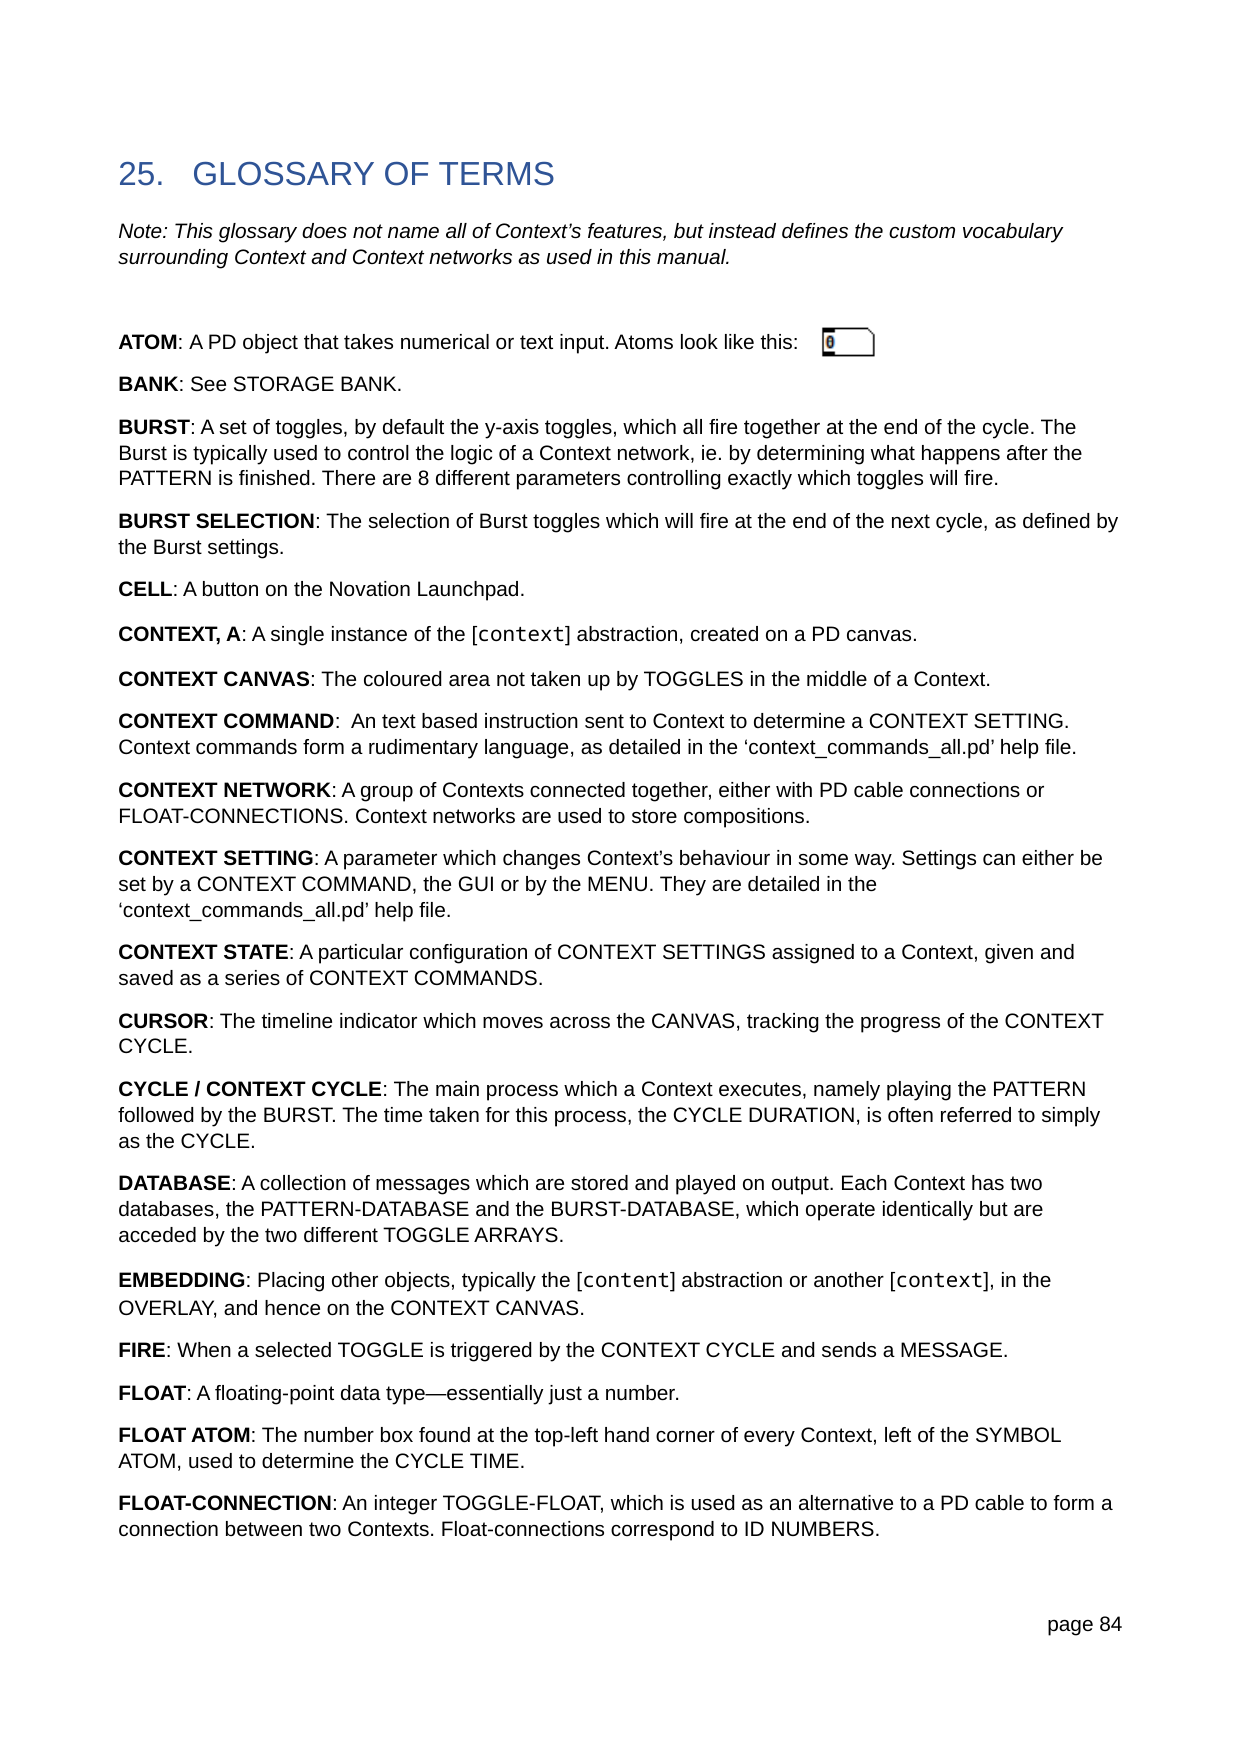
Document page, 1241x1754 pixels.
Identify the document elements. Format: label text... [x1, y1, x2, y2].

text CONTEXT NETWORK: A group of Contexts connected together, either with PD cable connections or FLOAT-CONNECTIONS. Context networks are used to store compositions. [118, 778, 1122, 827]
text DATABASE: A collection of messages which are stored and played on output. Each Context has two databases, the PATTERN-DATABASE and the BURST-DATABASE, which operate identically but are acceded by the two different TOGGLE ARRAYS. [118, 1171, 1122, 1247]
text FLOAT: A floating-point data type—essentially just a number. [118, 1380, 1122, 1404]
text FIRE: When a selected TOGGLE is triggered by the CONTEXT CYCLE and sends a MESSAGE. [118, 1338, 1122, 1362]
text CYCLE / CONTEXT CYCLE: The main process which a Context executes, namely playing the PATTERN followed by the BURST. The time taken for this process, the CYCLE DURATION, is often referred to simply as the CYCLE. [118, 1077, 1122, 1152]
text ATOM: A PD object that takes numerical or text input. Atoms look like this: [118, 329, 813, 353]
text CONTEXT COMMAND: An text based instruction sent to Context to determine a CONTEXT SETTING. Context commands form a rudimentary language, as detailed in the ‘context_commands_all.pd’ help file. [118, 709, 1122, 759]
text CONTEXT, A: A single instance of the [context] abstraction, created on a PD canvas. [118, 619, 1122, 648]
text CONTEXT SETTING: A parameter which changes Context’s behaviour in some way. Settings can either be set by a CONTEXT COMMAND, the GUI or by the MENU. They are detailed in the ‘context_commands_all.pd’ help file. [118, 846, 1122, 922]
text BURST SELECTION: The selection of Burst toggles which will fire at the end of the next cycle, as defined by the Burst settings. [118, 509, 1122, 558]
text CURSOR: The timeline indicator which moves across the CANVAS, tracking the progress of the CONTEXT CYCLE. [118, 1008, 1122, 1058]
text FLOAT-CONNECTION: An integer TOGGLE-FLOAT, which is used as an alternative to a PD cable to form a connection between two Contexts. Float-connections correspond to ID NUMBERS. [118, 1491, 1122, 1541]
picture [813, 320, 885, 363]
text BURST: A set of toggles, by default the y-axis toggles, which all fire together at the end of the cycle. The Burst is typically used to control the logic of a Context network, ie. by determining what happens after the PATTERN is finished. There are 8 different parameters controlling exactly which toggles will fire. [118, 414, 1122, 490]
text BANK: See STORAGE BANK. [118, 372, 1122, 396]
text [885, 329, 1122, 353]
subtitle GLOSSARY OF TERMS [118, 153, 1122, 192]
text Note: This glossary does not name all of Context’s features, but instead defines the custom vocabulary surrounding Context and Context networks as used in this manual. [118, 219, 1122, 268]
text CONTEXT CANVAS: The coloured area not taken up by TOGGLES in the middle of a Context. [118, 667, 1122, 691]
text CONTEXT STATE: A particular configuration of CONTEXT SETTINGS assigned to a Context, given and saved as a series of CONTEXT COMMANDS. [118, 940, 1122, 990]
text EMBEDDING: Placing other objects, typically the [content] abstraction or another [context], in the OVERLAY, and hence on the CONTEXT CANVAS. [118, 1265, 1122, 1319]
text FLOAT ATOM: The number box found at the top-left hand corner of every Context, left of the SYMBOL ATOM, used to determine the CYCLE TIME. [118, 1423, 1122, 1473]
text CELL: A button on the Novation Launchpad. [118, 577, 1122, 601]
